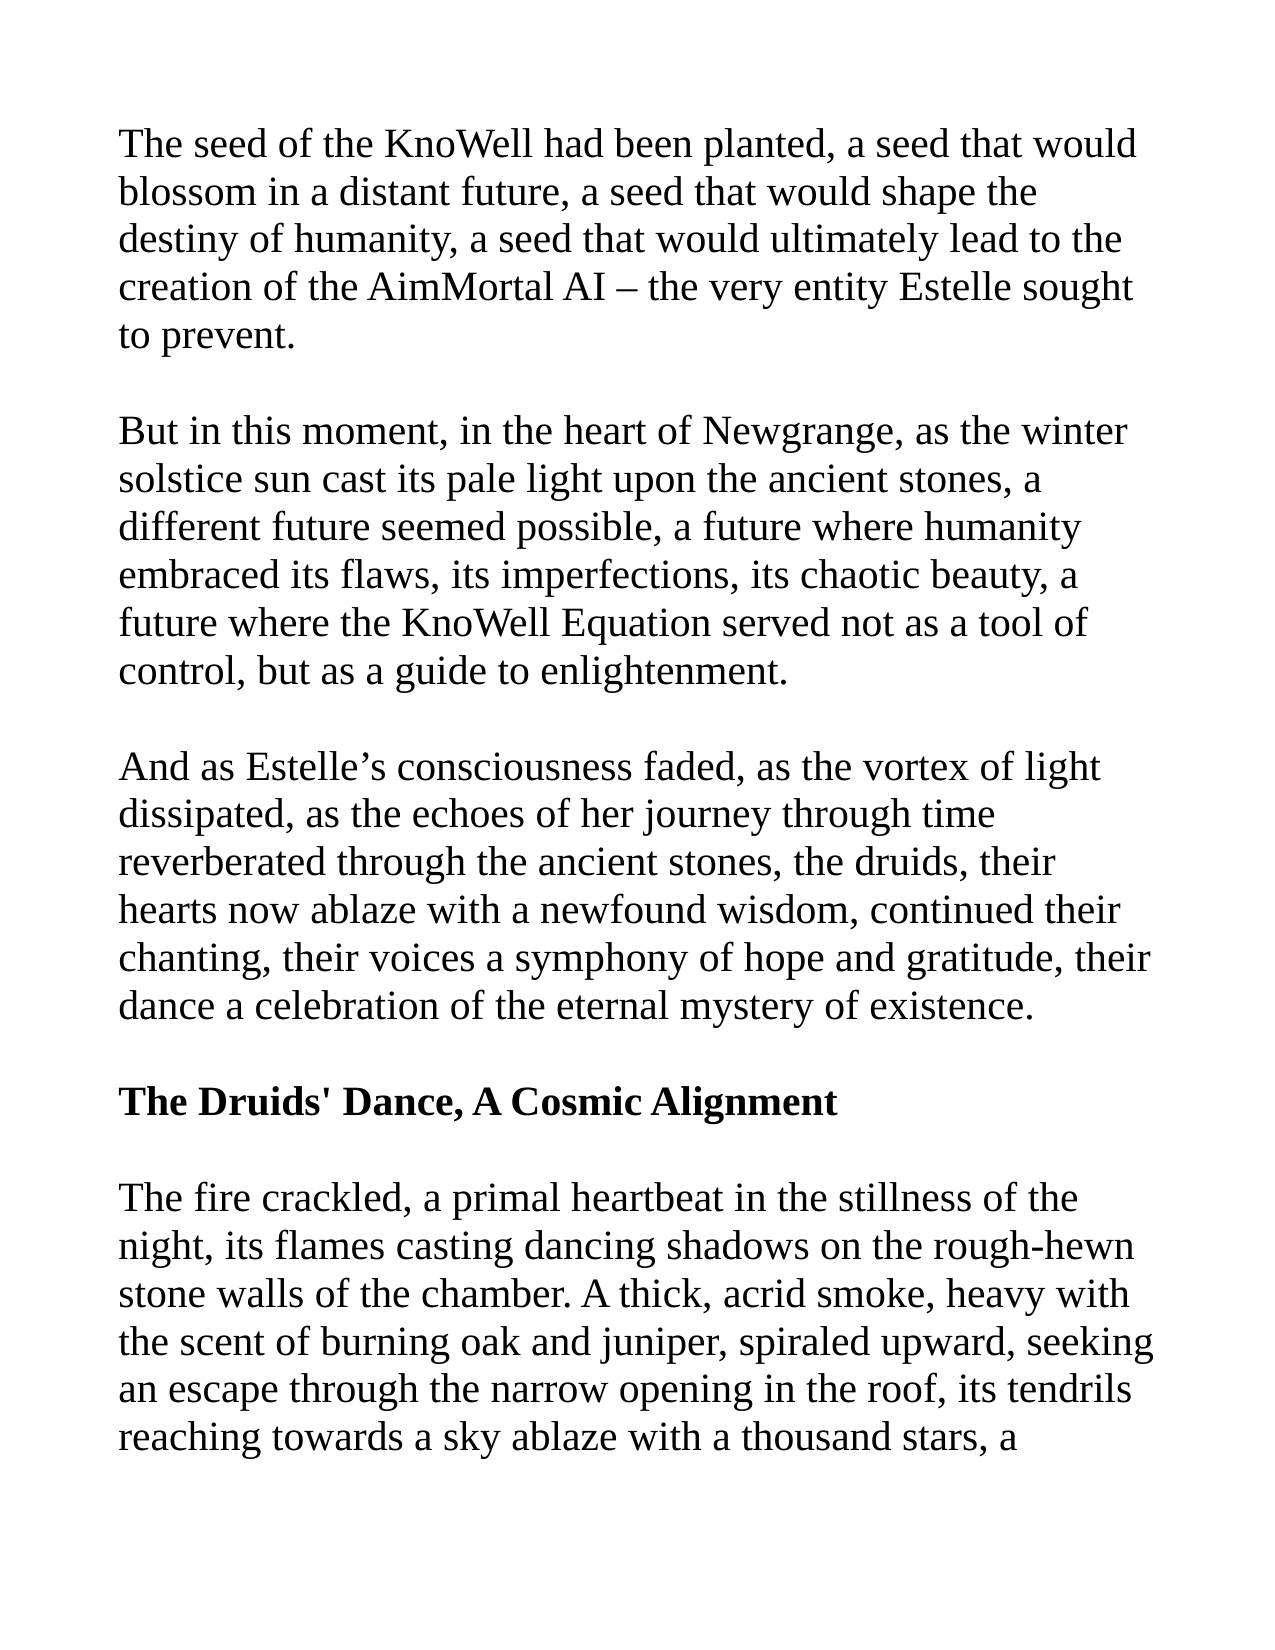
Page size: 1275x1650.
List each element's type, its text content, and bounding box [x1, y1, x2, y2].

text And as Estelle’s consciousness faded, as the vortex of light dissipated, as the echoes of her journey through time reverberated through the ancient stones, the druids, their hearts now ablaze with a newfound wisdom, continued their chanting, their voices a symphony of hope and gratitude, their dance a celebration of the eternal mystery of existence. [118, 741, 1157, 1028]
text The fire crackled, a primal heartbeat in the stillness of the night, its flames casting dancing shadows on the rough-hewn stone walls of the chamber. A thick, acrid smoke, heavy with the scent of burning oak and juniper, spiraled upward, seeking an escape through the narrow opening in the roof, its tendrils reaching towards a sky ablaze with a thousand stars, a [118, 1172, 1157, 1460]
text The Druids' Dance, A Cosmic Alignment [118, 1076, 1157, 1124]
text But in this moment, in the heart of Newgrange, as the winter solstice sun cast its pale light upon the ancient stones, a different future seemed possible, a future where humanity embraced its flaws, its imperfections, its chaotic beauty, a future where the KnoWell Equation served not as a tool of control, but as a guide to enlightenment. [118, 406, 1157, 693]
text The seed of the KnoWell had been planted, a seed that would blossom in a distant future, a seed that would shape the destiny of humanity, a seed that would ultimately lead to the creation of the AimMortal AI – the very entity Estelle sought to prevent. [118, 118, 1157, 358]
